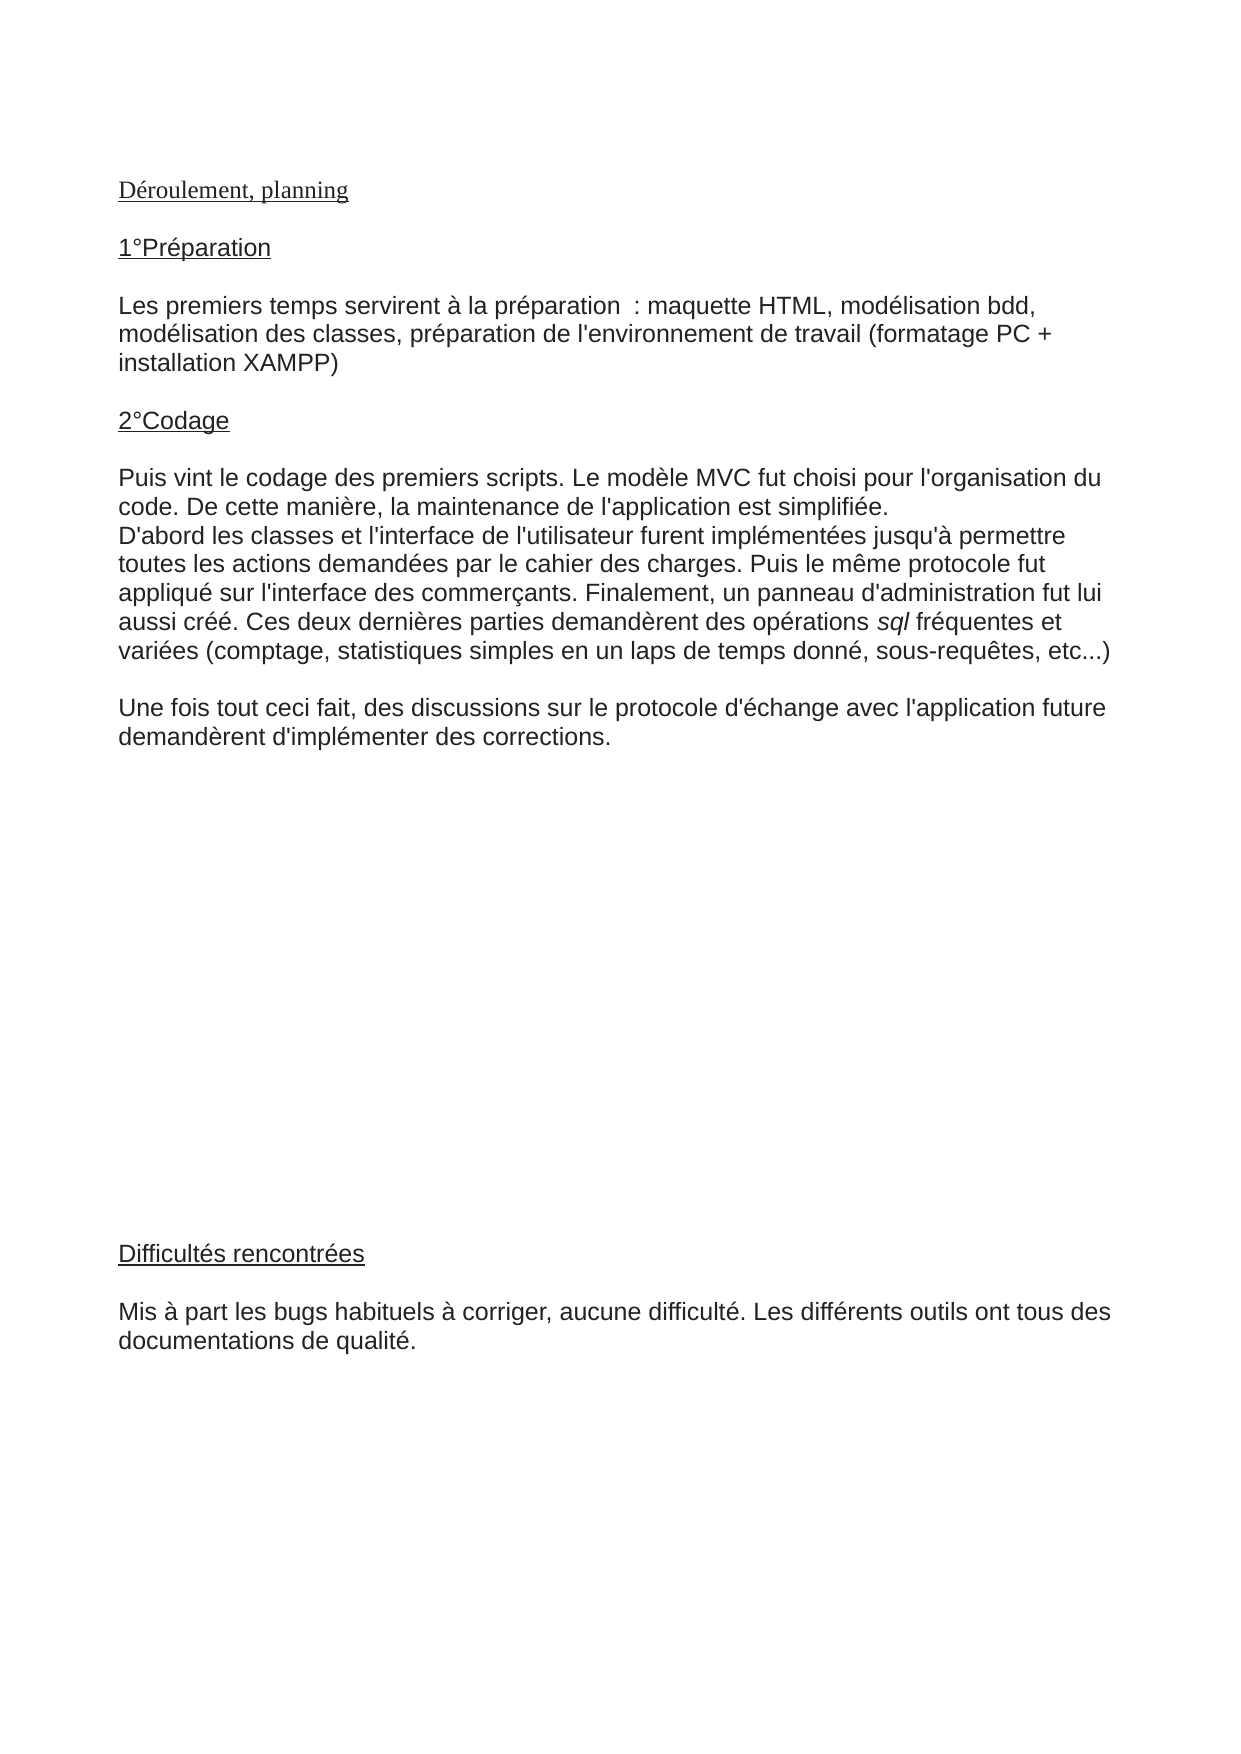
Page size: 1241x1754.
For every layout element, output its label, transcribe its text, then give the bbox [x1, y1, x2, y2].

text Difficultés rencontrées [118, 1239, 1122, 1268]
text Puis vint le codage des premiers scripts. Le modèle MVC fut choisi pour l'organisation du code. De cette manière, la maintenance de l'application est simplifiée. [118, 463, 1122, 521]
text Mis à part les bugs habituels à corriger, aucune difficulté. Les différents outils ont tous des documentations de qualité. [118, 1297, 1122, 1354]
text Une fois tout ceci fait, des discussions sur le protocole d'échange avec l'application future demandèrent d'implémenter des corrections. [118, 693, 1122, 751]
text Les premiers temps servirent à la préparation : maquette HTML, modélisation bdd, modélisation des classes, préparation de l'environnement de travail (formatage PC + installation XAMPP) [118, 291, 1122, 377]
text Déroulement, planning [118, 176, 1122, 204]
text 1°Préparation [118, 233, 1122, 262]
text D'abord les classes et l'interface de l'utilisateur furent implémentées jusqu'à permettre toutes les actions demandées par le cahier des charges. Puis le même protocole fut appliqué sur l'interface des commerçants. Finalement, un panneau d'administration fut lui aussi créé. Ces deux dernières parties demandèrent des opérations sql fréquentes et variées (comptage, statistiques simples en un laps de temps donné, sous-requêtes, etc...) [118, 521, 1122, 664]
text 2°Codage [118, 406, 1122, 434]
